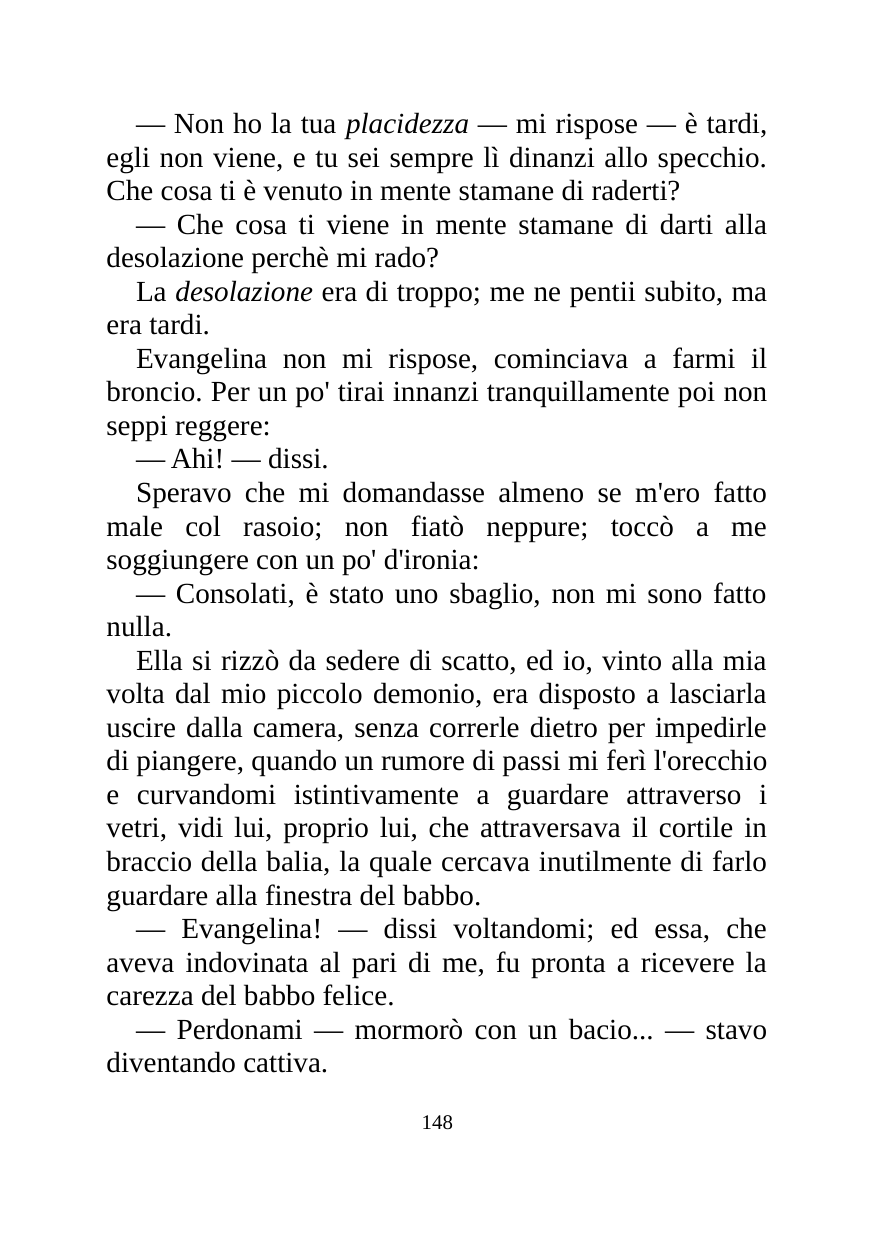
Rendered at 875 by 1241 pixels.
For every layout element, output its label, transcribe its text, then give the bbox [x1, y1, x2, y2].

text — Perdonami — mormorò con un bacio... — stavo diventando cattiva. [106, 1012, 768, 1079]
text — Ahi! — dissi. [106, 442, 768, 475]
text — Non ho la tua placidezza — mi rispose — è tardi, egli non viene, e tu sei sempre lì dinanzi allo specchio. Che cosa ti è venuto in mente stamane di raderti? [106, 106, 768, 207]
text — Che cosa ti viene in mente stamane di darti alla desolazione perchè mi rado? [106, 207, 768, 274]
text — Evangelina! — dissi voltandomi; ed essa, che aveva indovinata al pari di me, fu pronta a ricevere la carezza del babbo felice. [106, 911, 768, 1012]
text Evangelina non mi rispose, cominciava a farmi il broncio. Per un po' tirai innanzi tranquillamente poi non seppi reggere: [106, 341, 768, 442]
text La desolazione era di troppo; me ne pentii subito, ma era tardi. [106, 274, 768, 341]
text Ella si rizzò da sedere di scatto, ed io, vinto alla mia volta dal mio piccolo demonio, era disposto a lasciarla uscire dalla camera, senza correrle dietro per impedirle di piangere, quando un rumore di passi mi ferì l'orecchio e curvandomi istintivamente a guardare attraverso i vetri, vidi lui, proprio lui, che attraversava il cortile in braccio della balia, la quale cercava inutilmente di farlo guardare alla finestra del babbo. [106, 643, 768, 911]
text Speravo che mi domandasse almeno se m'ero fatto male col rasoio; non fiatò neppure; toccò a me soggiungere con un po' d'ironia: [106, 475, 768, 576]
text — Consolati, è stato uno sbaglio, non mi sono fatto nulla. [106, 576, 768, 643]
